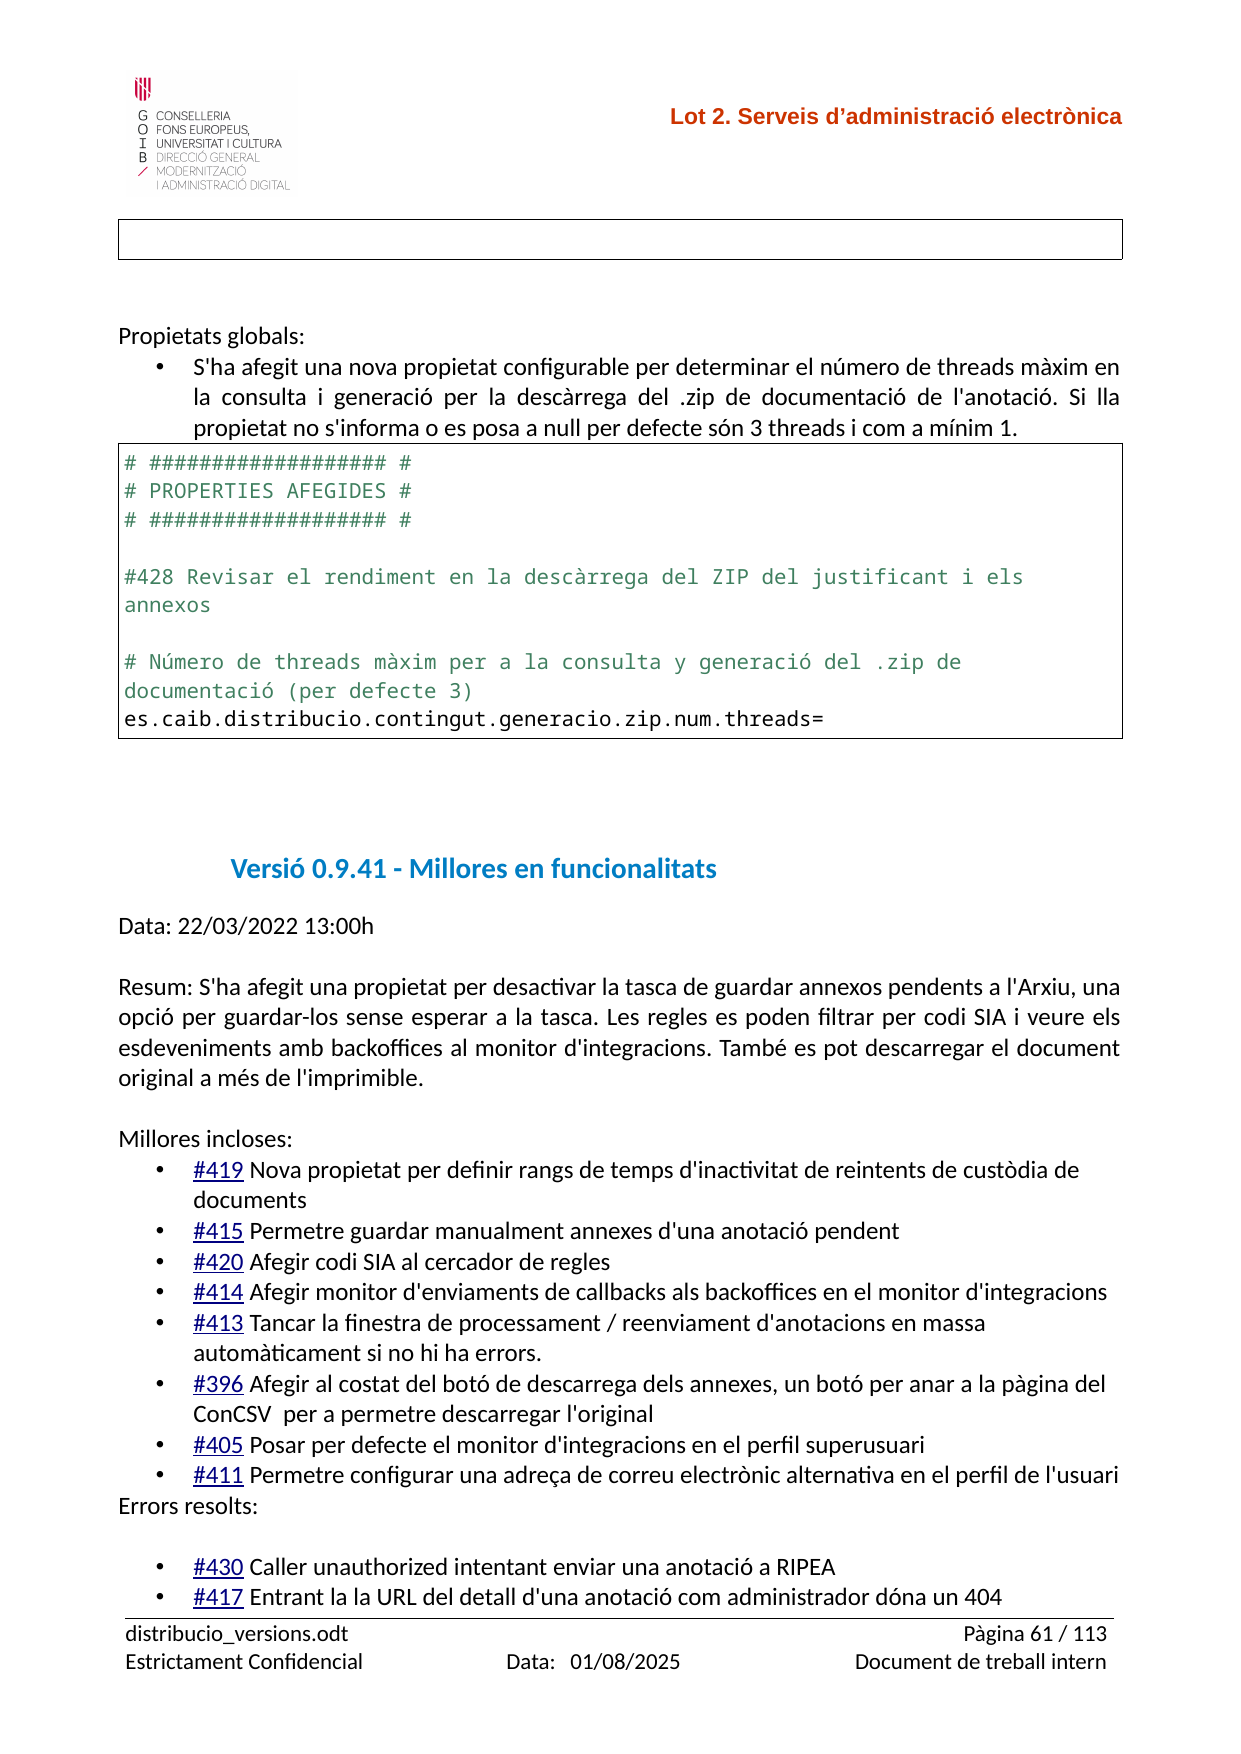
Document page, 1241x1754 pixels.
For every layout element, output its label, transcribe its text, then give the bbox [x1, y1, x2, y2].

list #415 Permetre guardar manualment annexes d'una anotació pendent [156, 1215, 1122, 1246]
list #419 Nova propietat per definir rangs de temps d'inactivitat de reintents de custòdia de documents [156, 1154, 1122, 1215]
list S'ha afegit una nova propietat configurable per determinar el número de threads màxim en la consulta i generació per la descàrrega del .zip de documentació de l'anotació. Si lla propietat no s'informa o es posa a null per defecte són 3 threads i com a mínim 1. [156, 351, 1122, 442]
list #405 Posar per defecte el monitor d'integracions en el perfil superusuari [156, 1429, 1122, 1459]
list #413 Tancar la finestra de processament / reenviament d'anotacions en massa automàticament si no hi ha errors. [156, 1307, 1122, 1368]
list #417 Entrant la la URL del detall d'una anotació com administrador dóna un 404 [156, 1581, 1122, 1612]
text Millores incloses: [118, 1123, 1122, 1154]
text Errors resolts: [118, 1490, 1122, 1520]
text Propietats globals: [118, 320, 1122, 351]
list #420 Afegir codi SIA al cercador de regles [156, 1246, 1122, 1276]
table_header [119, 220, 1122, 259]
list #411 Permetre configurar una adreça de correu electrònic alternativa en el perfil de l'usuari [156, 1459, 1122, 1490]
text Data: 22/03/2022 13:00h [118, 910, 1122, 940]
table_header # ################### # # PROPERTIES AFEGIDES # # ################### # #428 Revisar el rendiment en la descàrrega del ZIP del justificant i els annexos # Número de threads màxim per a la consulta y generació del .zip de documentació (per defecte 3) es.caib.distribucio.contingut.generacio.zip.num.threads= [119, 444, 1122, 738]
list #430 Caller unauthorized intentant enviar una anotació a RIPEA [156, 1551, 1122, 1581]
subtitle Versió 0.9.41 - Millores en funcionalitats [153, 851, 1122, 886]
picture [126, 70, 299, 197]
list #414 Afegir monitor d'enviaments de callbacks als backoffices en el monitor d'integracions [156, 1276, 1122, 1307]
text Resum: S'ha afegit una propietat per desactivar la tasca de guardar annexos pendents a l'Arxiu, una opció per guardar-los sense esperar a la tasca. Les regles es poden filtrar per codi SIA i veure els esdeveniments amb backoffices al monitor d'integracions. També es pot descarregar el document original a més de l'imprimible. [118, 971, 1122, 1093]
list #396 Afegir al costat del botó de descarrega dels annexes, un botó per anar a la pàgina del ConCSV per a permetre descarregar l'original [156, 1368, 1122, 1429]
